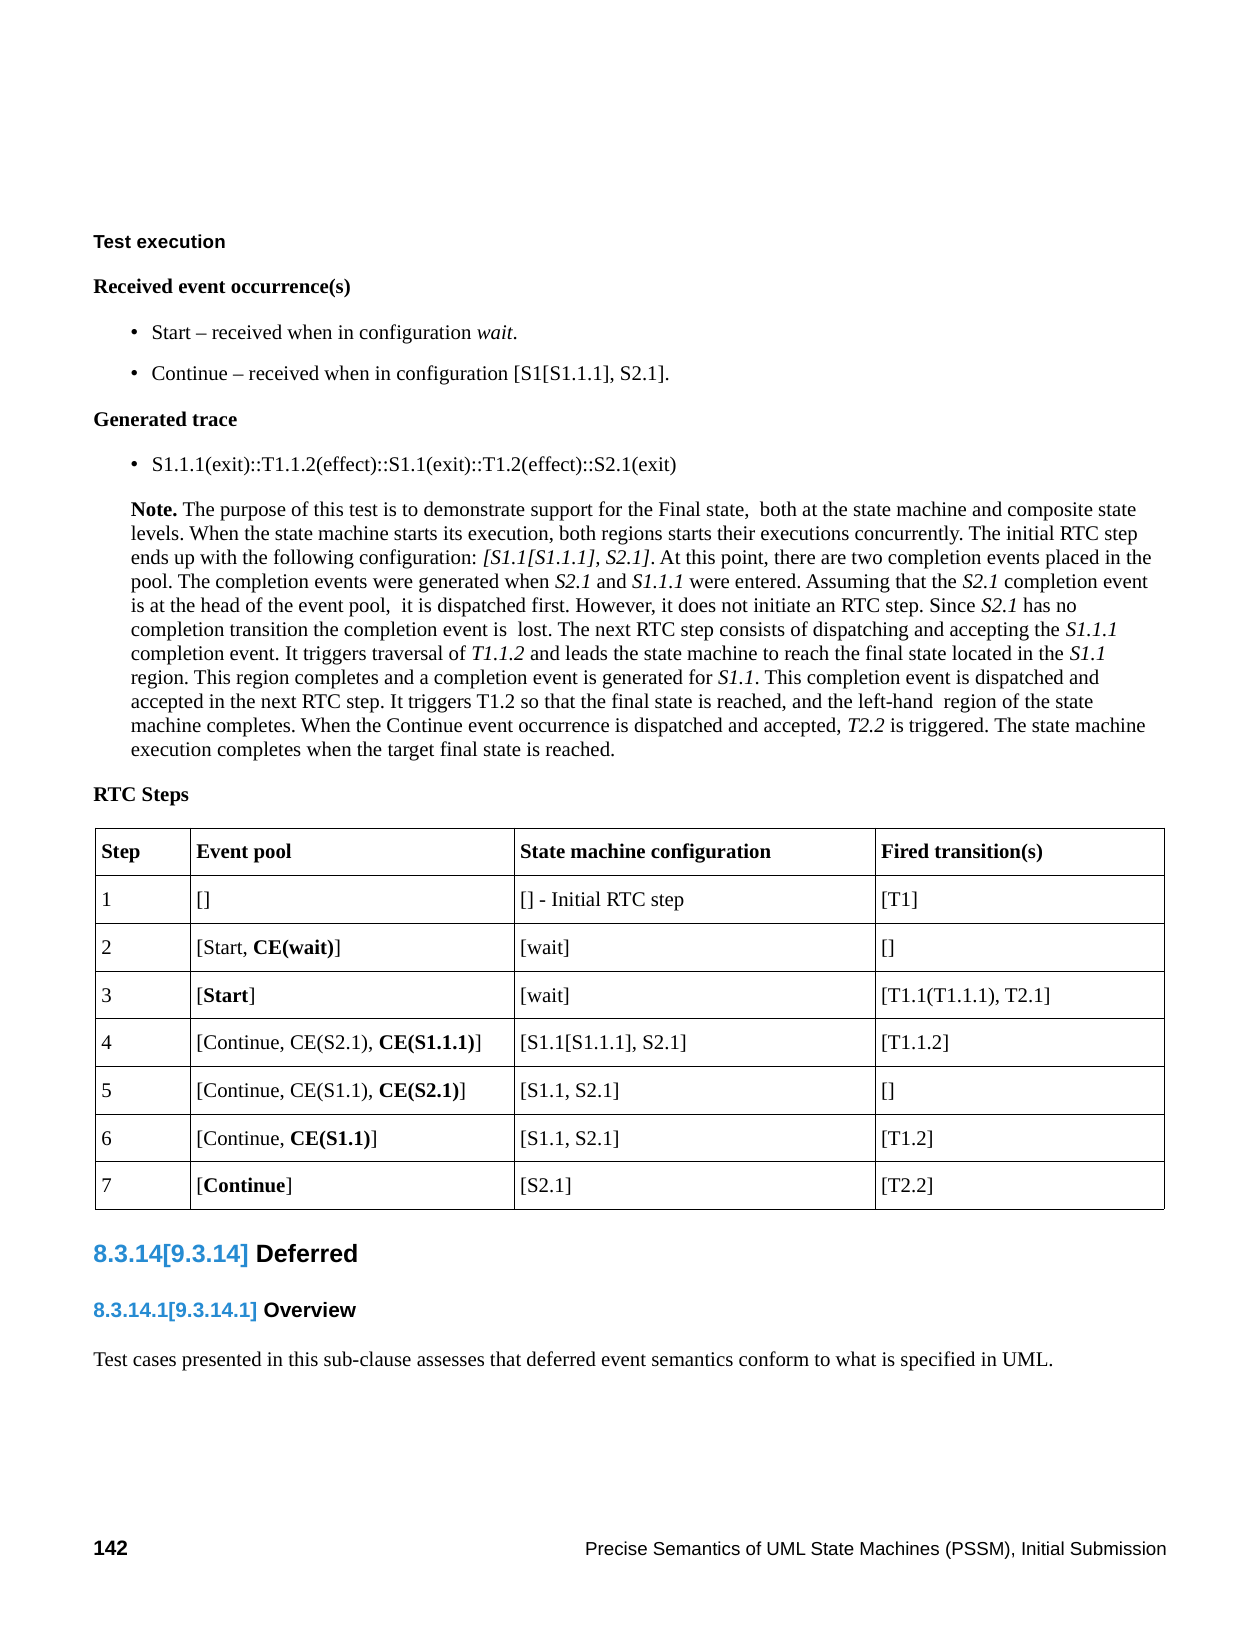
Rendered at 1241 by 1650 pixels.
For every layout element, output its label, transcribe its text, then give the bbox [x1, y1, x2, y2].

table_cell [] [191, 876, 514, 923]
table_cell [wait] [515, 972, 875, 1018]
table_cell [Start] [191, 972, 514, 1018]
text RTC Steps [93, 782, 1164, 806]
table_cell [T1] [876, 876, 1164, 923]
table_cell [Continue] [191, 1162, 514, 1209]
table_cell [T2.2] [876, 1162, 1164, 1209]
table_cell [S2.1] [515, 1162, 875, 1209]
table_header State machine configuration [515, 829, 875, 875]
text Test cases presented in this sub-clause assesses that deferred event semantics conform to what is specified in UML. [93, 1347, 1164, 1371]
table_header Step [96, 829, 190, 875]
list Start – received when in configuration wait. [131, 319, 1164, 344]
table_cell [Continue, CE(S1.1)] [191, 1115, 514, 1161]
table_header Event pool [191, 829, 514, 875]
table_cell [] - Initial RTC step [515, 876, 875, 923]
list S1.1.1(exit)::T1.1.2(effect)::S1.1(exit)::T1.2(effect)::S2.1(exit) [131, 452, 1164, 476]
table_cell 3 [96, 972, 190, 1018]
table_cell [S1.1, S2.1] [515, 1067, 875, 1114]
subtitle Test execution [93, 231, 1164, 253]
text Received event occurrence(s) [93, 274, 1164, 298]
table_cell [S1.1[S1.1.1], S2.1] [515, 1019, 875, 1066]
table_cell 1 [96, 876, 190, 923]
table_cell [] [876, 1067, 1164, 1114]
subtitle Deferred [93, 1238, 1164, 1268]
text Note. The purpose of this test is to demonstrate support for the Final state, both at the state machine and composite state levels. When the state machine starts its execution, both regions starts their executions concurrently. The initial RTC step ends up with the following configuration: [S1.1[S1.1.1], S2.1]. At this point, there are two completion events placed in the pool. The completion events were generated when S2.1 and S1.1.1 were entered. Assuming that the S2.1 completion event is at the head of the event pool, it is dispatched first. However, it does not initiate an RTC step. Since S2.1 has no completion transition the completion event is lost. The next RTC step consists of dispatching and accepting the S1.1.1 completion event. It triggers traversal of T1.1.2 and leads the state machine to reach the final state located in the S1.1 region. This region completes and a completion event is generated for S1.1. This completion event is dispatched and accepted in the next RTC step. It triggers T1.2 so that the final state is reached, and the left-hand region of the state machine completes. When the Continue event occurrence is dispatched and accepted, T2.2 is triggered. The state machine execution completes when the target final state is reached. [131, 497, 1164, 761]
table_cell 2 [96, 924, 190, 971]
table_cell [T1.1.2] [876, 1019, 1164, 1066]
table_cell [Continue, CE(S1.1), CE(S2.1)] [191, 1067, 514, 1114]
table_cell [] [876, 924, 1164, 971]
table_cell 4 [96, 1019, 190, 1066]
subtitle Overview [93, 1297, 1164, 1322]
table_cell [T1.2] [876, 1115, 1164, 1161]
table_cell [Start, CE(wait)] [191, 924, 514, 971]
table_cell 5 [96, 1067, 190, 1114]
table_cell [wait] [515, 924, 875, 971]
table_cell 6 [96, 1115, 190, 1161]
list Continue – received when in configuration [S1[S1.1.1], S2.1]. [131, 360, 1164, 385]
text Generated trace [93, 406, 1164, 431]
table_cell [Continue, CE(S2.1), CE(S1.1.1)] [191, 1019, 514, 1066]
table_cell [S1.1, S2.1] [515, 1115, 875, 1161]
table_cell [T1.1(T1.1.1), T2.1] [876, 972, 1164, 1018]
table_header Fired transition(s) [876, 829, 1164, 875]
table_cell 7 [96, 1162, 190, 1209]
